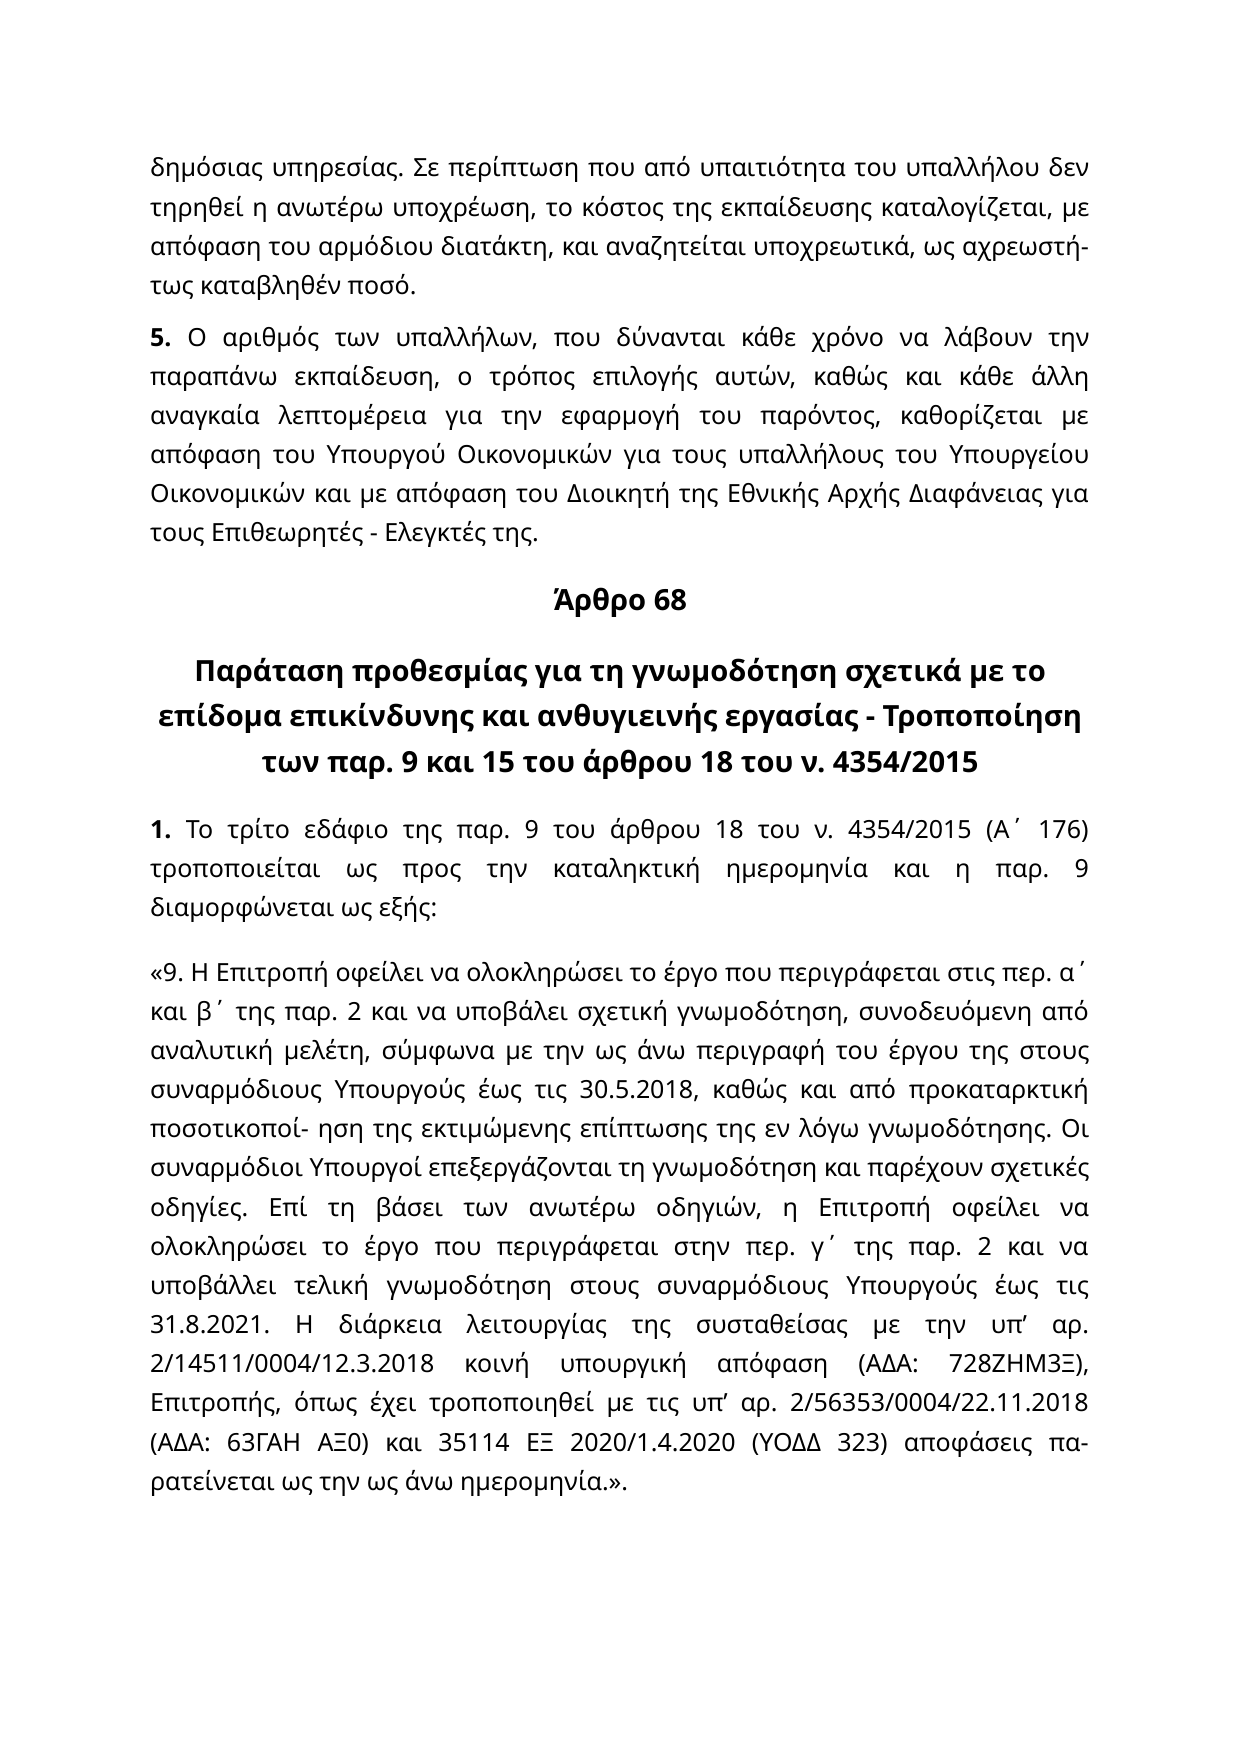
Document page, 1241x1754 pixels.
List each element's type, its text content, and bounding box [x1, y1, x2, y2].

text «9. Η Επιτροπή οφείλει να ολοκληρώσει το έργο που περιγράφεται στις περ. α΄ και β΄ της παρ. 2 και να υποβάλει σχετική γνωμοδότηση, συνοδευόμενη από αναλυτική μελέτη, σύμφωνα με την ως άνω περιγραφή του έργου της στους συναρμόδιους Υπουργούς έως τις 30.5.2018, καθώς και από προκαταρκτική ποσοτικοποί- ηση της εκτιμώμενης επίπτωσης της εν λόγω γνωμοδότησης. Οι συναρμόδιοι Υπουργοί επεξεργάζονται τη γνωμοδότηση και παρέχουν σχετικές οδηγίες. Επί τη βάσει των ανωτέρω οδηγιών, η Επιτροπή οφείλει να ολοκληρώσει το έργο που περιγράφεται στην περ. γ΄ της παρ. 2 και να υποβάλλει τελική γνωμοδότηση στους συναρμόδιους Υπουργούς έως τις 31.8.2021. Η διάρκεια λειτουργίας της συσταθείσας με την υπ’ αρ. 2/14511/0004/12.3.2018 κοινή υπουργική απόφαση (ΑΔΑ: 728ΖΗΜ3Ξ), Επιτροπής, όπως έχει τροποποιηθεί με τις υπ’ αρ. 2/56353/0004/22.11.2018 (ΑΔΑ: 63ΓΑΗ ΑΞ0) και 35114 ΕΞ 2020/1.4.2020 (ΥΟΔΔ 323) αποφάσεις πα- ρατείνεται ως την ως άνω ημερομηνία.». [150, 954, 1090, 1497]
text 1. Το τρίτο εδάφιο της παρ. 9 του άρθρου 18 του ν. 4354/2015 (Α΄ 176) τροποποιείται ως προς την καταληκτική ημερομηνία και η παρ. 9 διαμορφώνεται ως εξής: [150, 812, 1090, 924]
subtitle Άρθρο 68 [150, 579, 1090, 619]
subtitle Παράταση προθεσμίας για τη γνωμοδότηση σχετικά με το επίδομα επικίνδυνης και ανθυγιεινής εργασίας - Τροποποίηση των παρ. 9 και 15 του άρθρου 18 του ν. 4354/2015 [150, 650, 1090, 781]
text δημόσιας υπηρεσίας. Σε περίπτωση που από υπαιτιότητα του υπαλλήλου δεν τηρηθεί η ανωτέρω υποχρέωση, το κόστος της εκπαίδευσης καταλογίζεται, με απόφαση του αρμόδιου διατάκτη, και αναζητείται υποχρεωτικά, ως αχρεωστή- τως καταβληθέν ποσό. [150, 150, 1090, 302]
text 5. Ο αριθμός των υπαλλήλων, που δύνανται κάθε χρόνο να λάβουν την παραπάνω εκπαίδευση, ο τρόπος επιλογής αυτών, καθώς και κάθε άλλη αναγκαία λεπτομέρεια για την εφαρμογή του παρόντος, καθορίζεται με απόφαση του Υπουργού Οικονομικών για τους υπαλλήλους του Υπουργείου Οικονομικών και με απόφαση του Διοικητή της Εθνικής Αρχής Διαφάνειας για τους Επιθεωρητές - Ελεγκτές της. [150, 319, 1090, 549]
